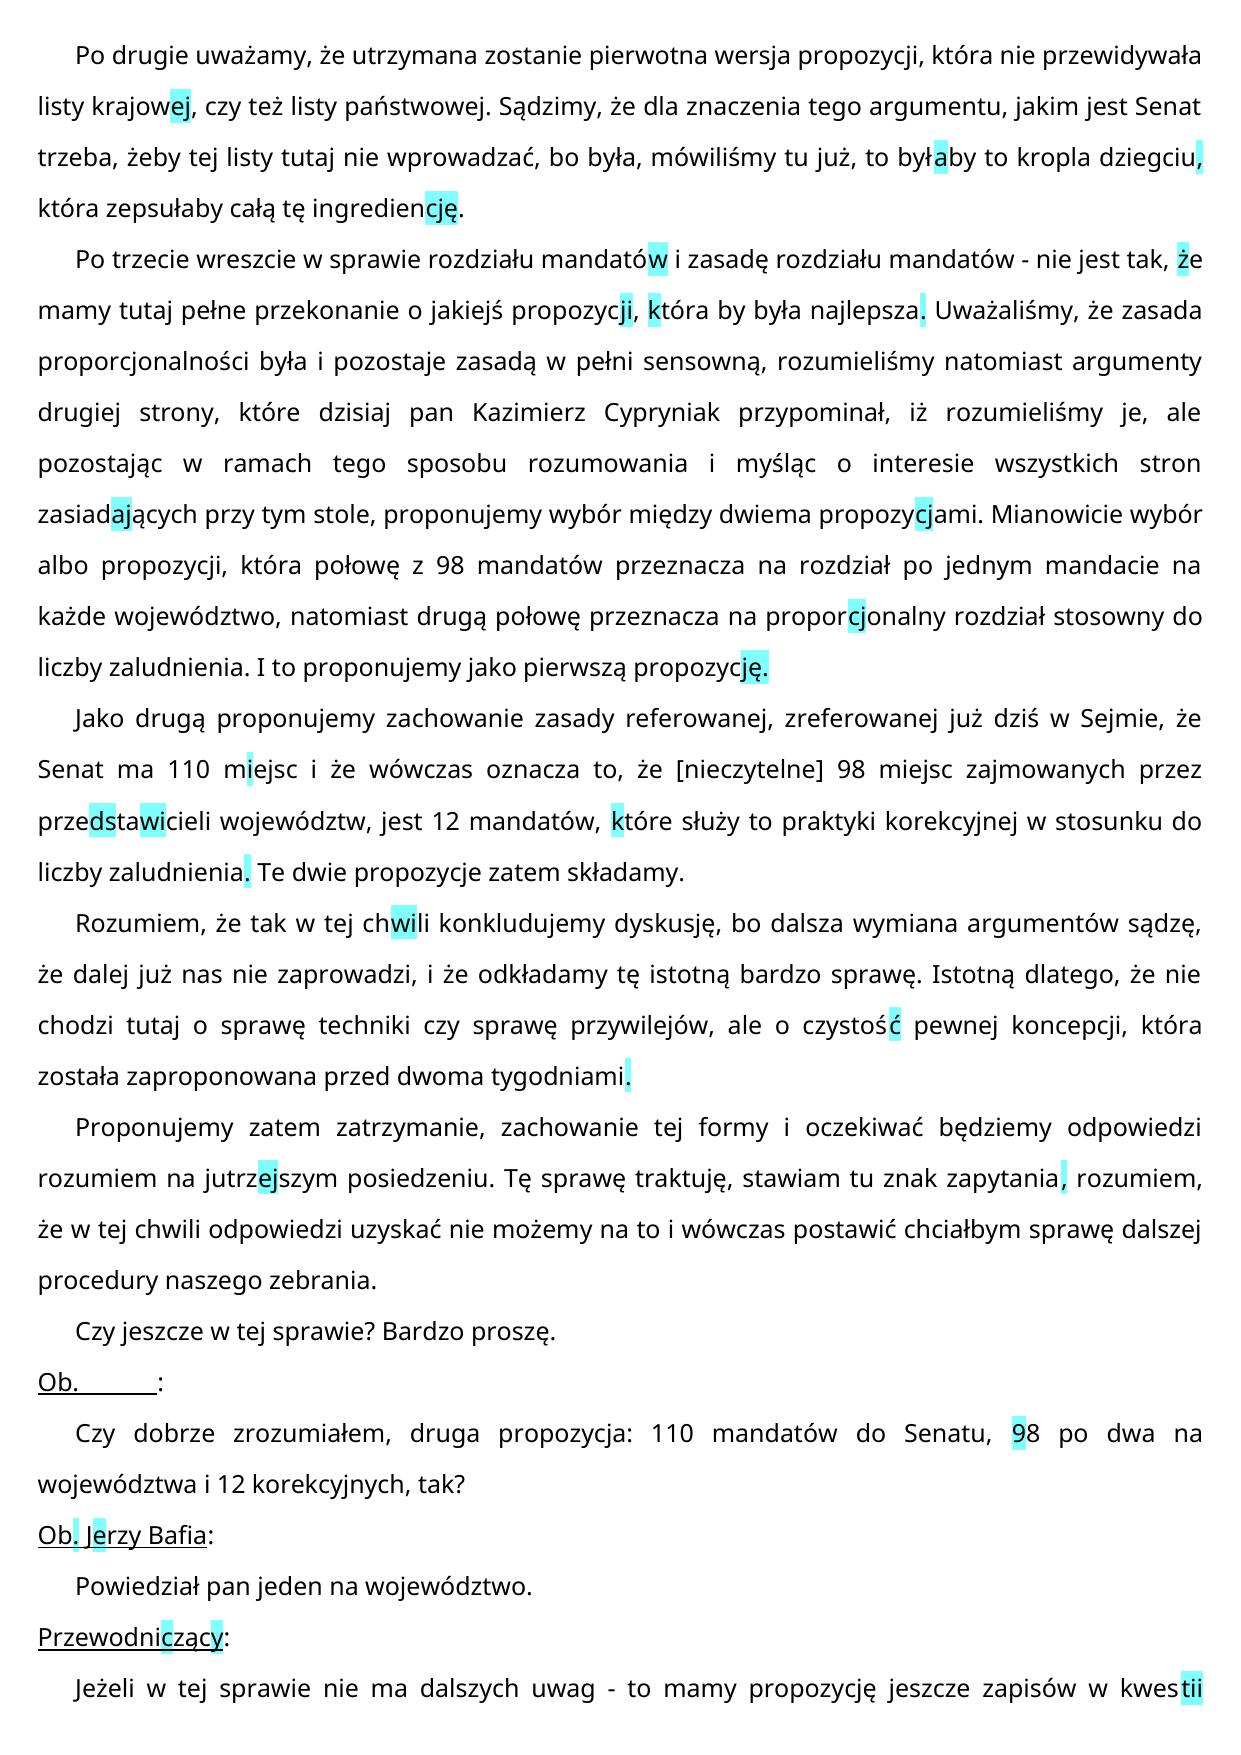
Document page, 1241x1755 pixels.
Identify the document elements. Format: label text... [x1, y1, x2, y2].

text Po trzecie wreszcie w sprawie rozdziału mandatów i zasadę rozdziału mandatów - nie jest tak, że mamy tutaj pełne przekonanie o jakiejś propozycji, która by była najlepsza. Uważaliśmy, że zasada proporcjonalności była i pozostaje zasadą w pełni sensowną, rozumieliśmy natomiast argumenty drugiej strony, które dzisiaj pan Kazimierz Cypryniak przypominał, iż rozumieliśmy je, ale pozostając w ramach tego sposobu rozumowania i myśląc o interesie wszystkich stron zasiadających przy tym stole, proponujemy wybór między dwiema propozycjami. Mianowicie wybór albo propozycji, która połowę z 98 mandatów przeznacza na rozdział po jednym mandacie na każde województwo, natomiast drugą połowę przeznacza na proporcjonalny rozdział stosowny do liczby zaludnienia. I to proponujemy jako pierwszą propozycję. [37, 242, 1203, 684]
text Ob. : [37, 1364, 1203, 1399]
text Powiedział pan jeden na województwo. [37, 1569, 1203, 1603]
text Proponujemy zatem zatrzymanie, zachowanie tej formy i oczekiwać będziemy odpowiedzi rozumiem na jutrzejszym posiedzeniu. Tę sprawę traktuję, stawiam tu znak zapytania, rozumiem, że w tej chwili odpowiedzi uzyskać nie możemy na to i wówczas postawić chciałbym sprawę dalszej procedury naszego zebrania. [37, 1109, 1203, 1297]
text Czy jeszcze w tej sprawie? Bardzo proszę. [37, 1313, 1203, 1348]
text Jeżeli w tej sprawie nie ma dalszych uwag - to mamy propozycję jeszcze zapisów w kwestii [37, 1671, 1203, 1705]
text Po drugie uważamy, że utrzymana zostanie pierwotna wersja propozycji, która nie przewidywała listy krajowej, czy też listy państwowej. Sądzimy, że dla znaczenia tego argumentu, jakim jest Senat trzeba, żeby tej listy tutaj nie wprowadzać, bo była, mówiliśmy tu już, to byłaby to kropla dziegciu, która zepsułaby całą tę ingrediencję. [37, 37, 1203, 225]
text Ob. Jerzy Bafia: [37, 1518, 1203, 1552]
text Przewodniczący: [37, 1620, 1203, 1654]
text Jako drugą proponujemy zachowanie zasady referowanej, zreferowanej już dziś w Sejmie, że Senat ma 110 miejsc i że wówczas oznacza to, że [nieczytelne] 98 miejsc zajmowanych przez przedstawicieli województw, jest 12 mandatów, które służy to praktyki korekcyjnej w stosunku do liczby zaludnienia. Te dwie propozycje zatem składamy. [37, 701, 1203, 888]
text Czy dobrze zrozumiałem, druga propozycja: 110 mandatów do Senatu, 98 po dwa na województwa i 12 korekcyjnych, tak? [37, 1416, 1203, 1501]
text Rozumiem, że tak w tej chwili konkludujemy dyskusję, bo dalsza wymiana argumentów sądzę, że dalej już nas nie zaprowadzi, i że odkładamy tę istotną bardzo sprawę. Istotną dlatego, że nie chodzi tutaj o sprawę techniki czy sprawę przywilejów, ale o czystość pewnej koncepcji, która została zaproponowana przed dwoma tygodniami. [37, 905, 1203, 1092]
